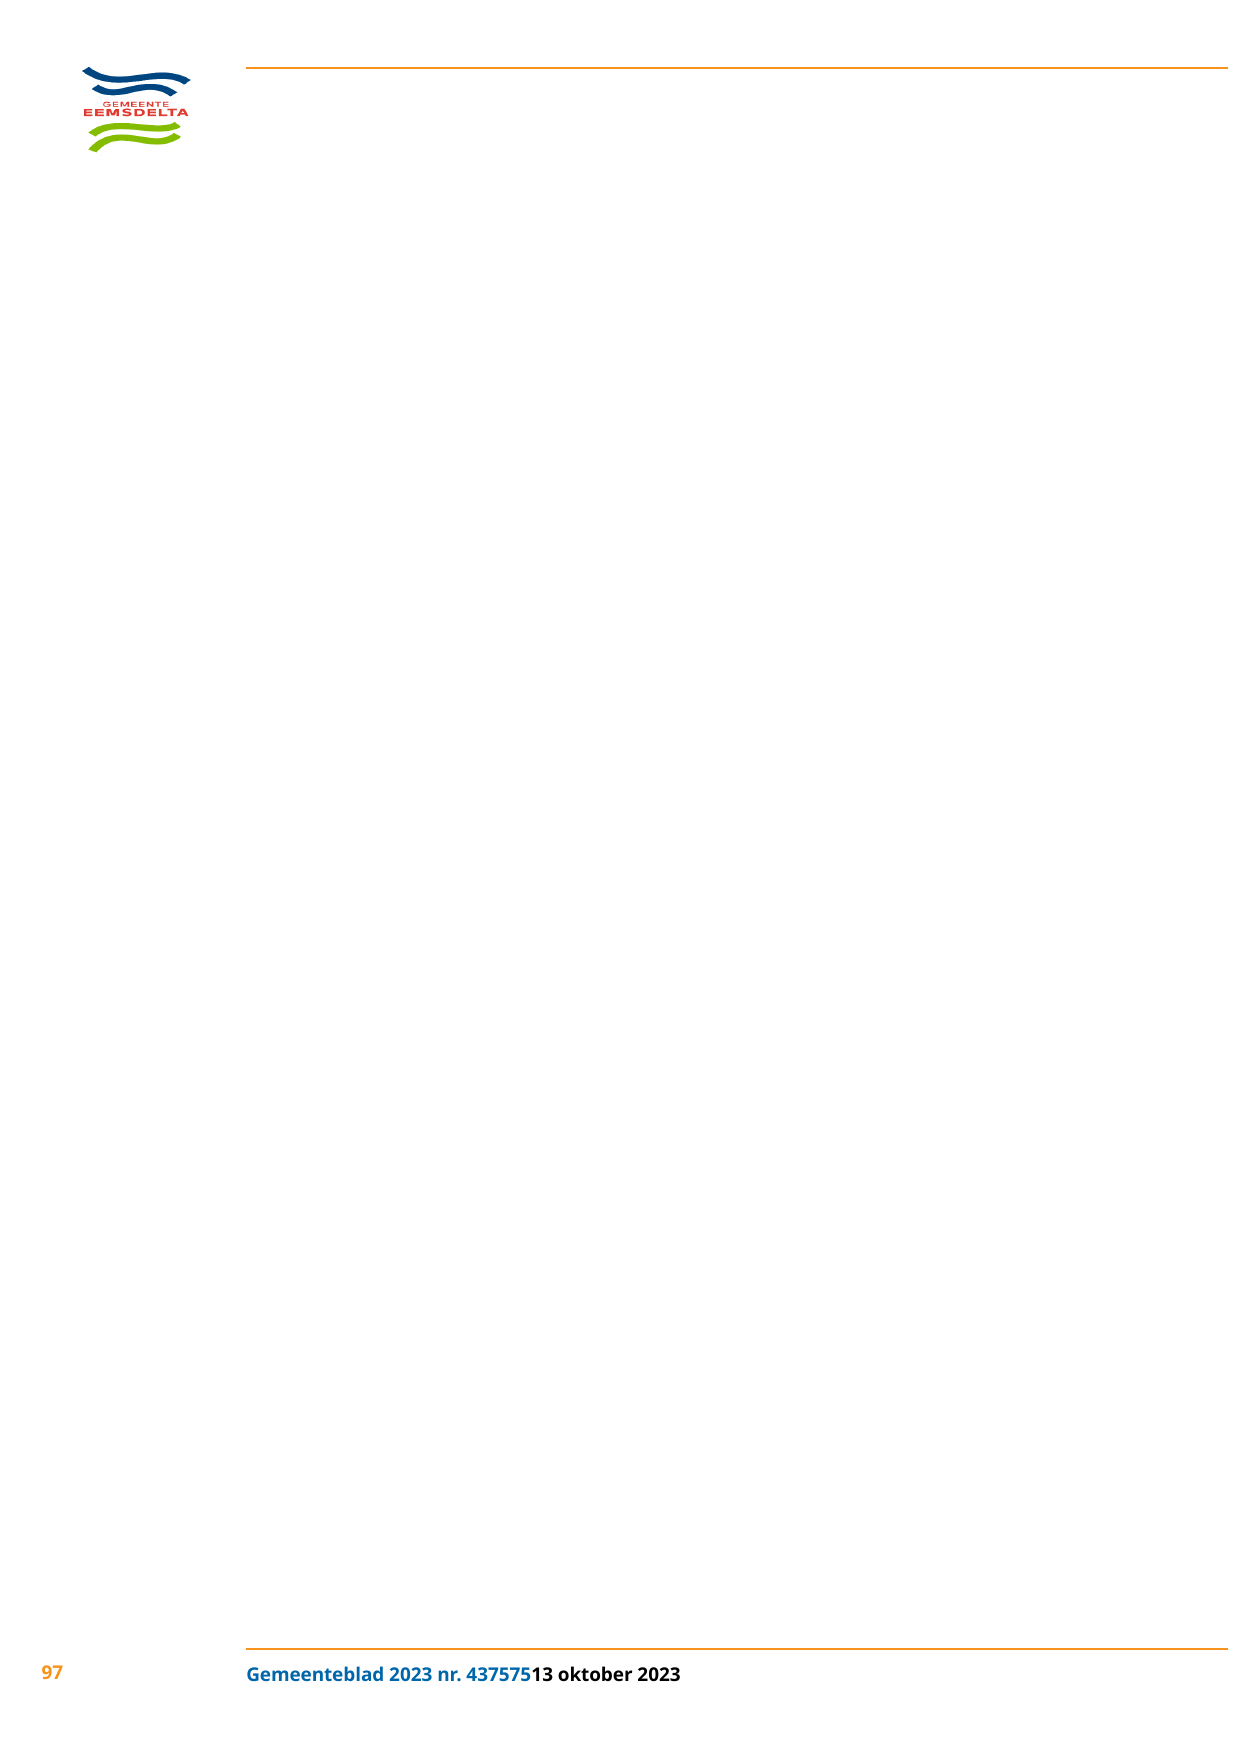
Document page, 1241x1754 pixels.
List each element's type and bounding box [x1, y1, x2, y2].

picture [41, 47, 231, 172]
